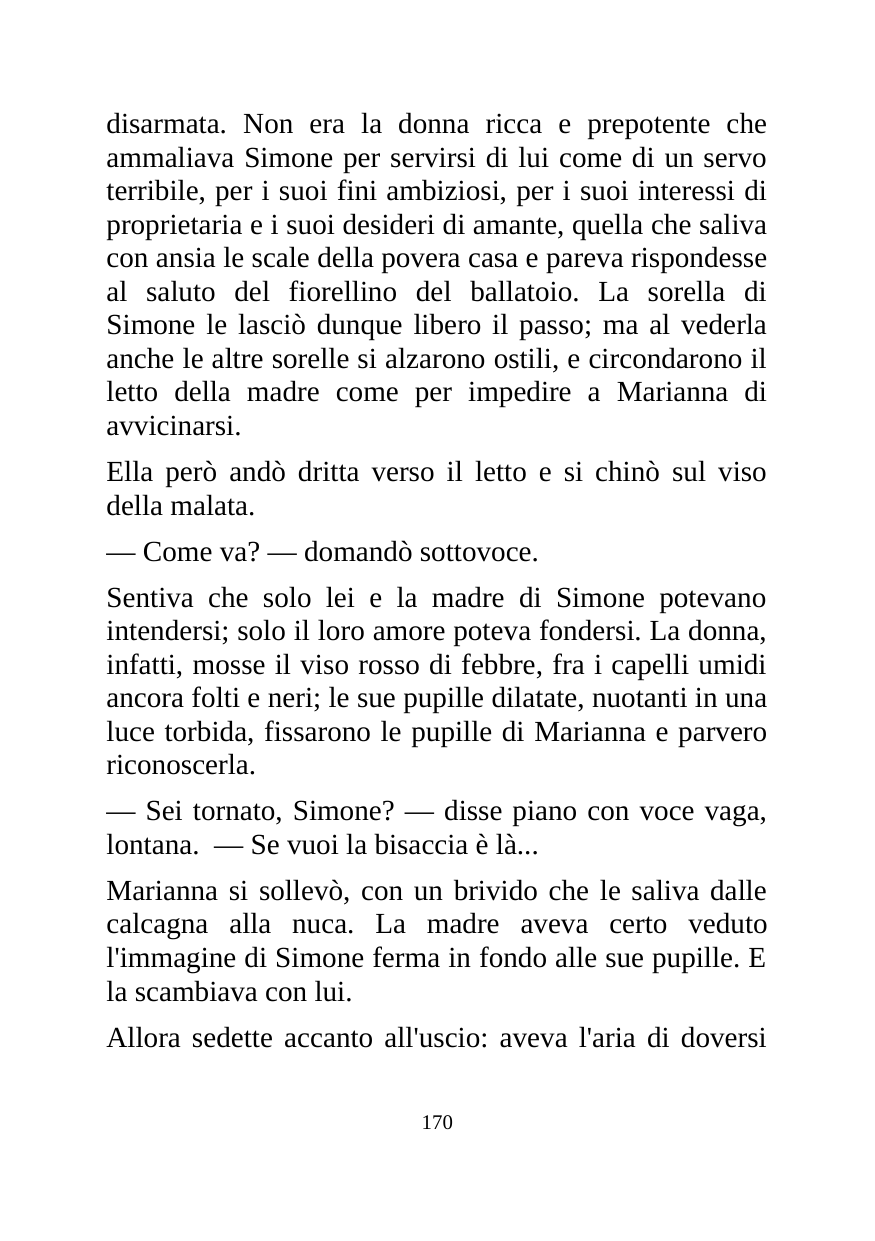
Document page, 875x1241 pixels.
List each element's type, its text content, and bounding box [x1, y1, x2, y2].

text — Sei tornato, Simone? — disse piano con voce vaga, lontana. — Se vuoi la bisaccia è là... [106, 793, 768, 861]
text disarmata. Non era la donna ricca e prepotente che ammaliava Simone per servirsi di lui come di un servo terribile, per i suoi fini ambiziosi, per i suoi interessi di proprietaria e i suoi desideri di amante, quella che saliva con ansia le scale della povera casa e pareva rispondesse al saluto del fiorellino del ballatoio. La sorella di Simone le lasciò dunque libero il passo; ma al vederla anche le altre sorelle si alzarono ostili, e circondarono il letto della madre come per impedire a Marianna di avvicinarsi. [106, 106, 768, 442]
text Allora sedette accanto all'uscio: aveva l'aria di doversi [106, 1020, 768, 1053]
text Sentiva che solo lei e la madre di Simone potevano intendersi; solo il loro amore poteva fondersi. La donna, infatti, mosse il viso rosso di febbre, fra i capelli umidi ancora folti e neri; le sue pupille dilatate, nuotanti in una luce torbida, fissarono le pupille di Marianna e parvero riconoscerla. [106, 580, 768, 781]
text Ella però andò dritta verso il letto e si chinò sul viso della malata. [106, 454, 768, 521]
text Marianna si sollevò, con un brivido che le saliva dalle calcagna alla nuca. La madre aveva certo veduto l'immagine di Simone ferma in fondo alle sue pupille. E la scambiava con lui. [106, 873, 768, 1007]
text — Come va? — domandò sottovoce. [106, 534, 768, 567]
